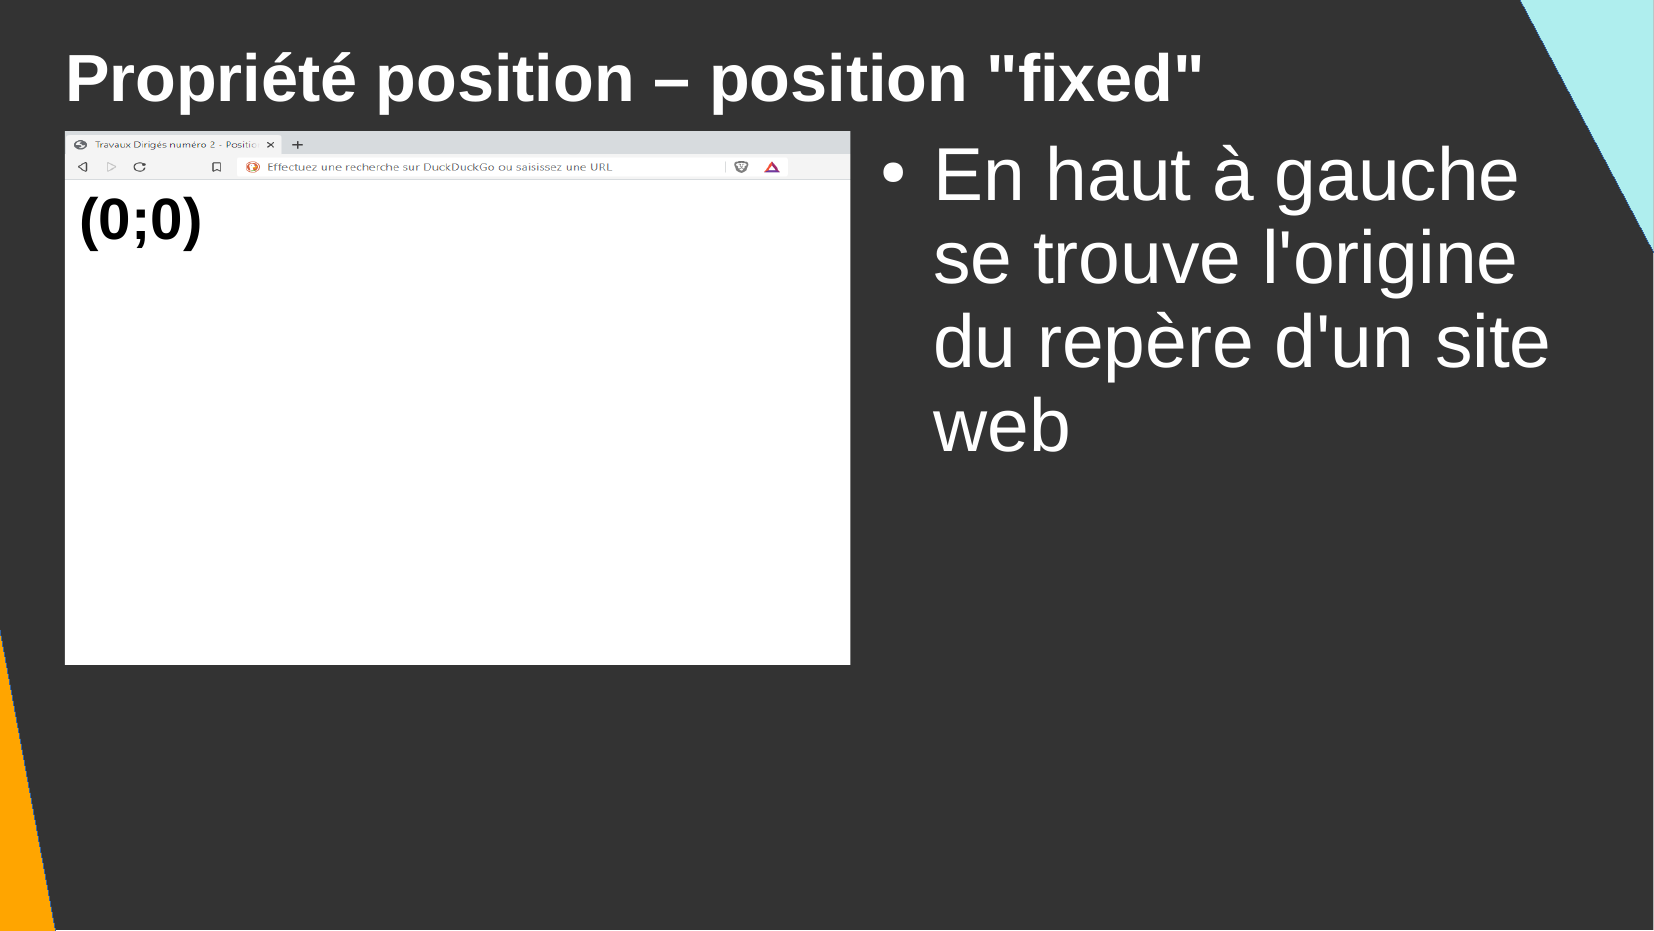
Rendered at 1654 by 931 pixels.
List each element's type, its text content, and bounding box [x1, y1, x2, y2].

picture [64, 131, 851, 665]
text_box [1520, 0, 1654, 253]
text_box (0;0) [64, 179, 396, 260]
title Propriété position – position "fixed" [64, 40, 1553, 116]
list En haut à gauche se trouve l'origine du repère d'un site web [862, 131, 1619, 576]
text_box [0, 629, 56, 931]
